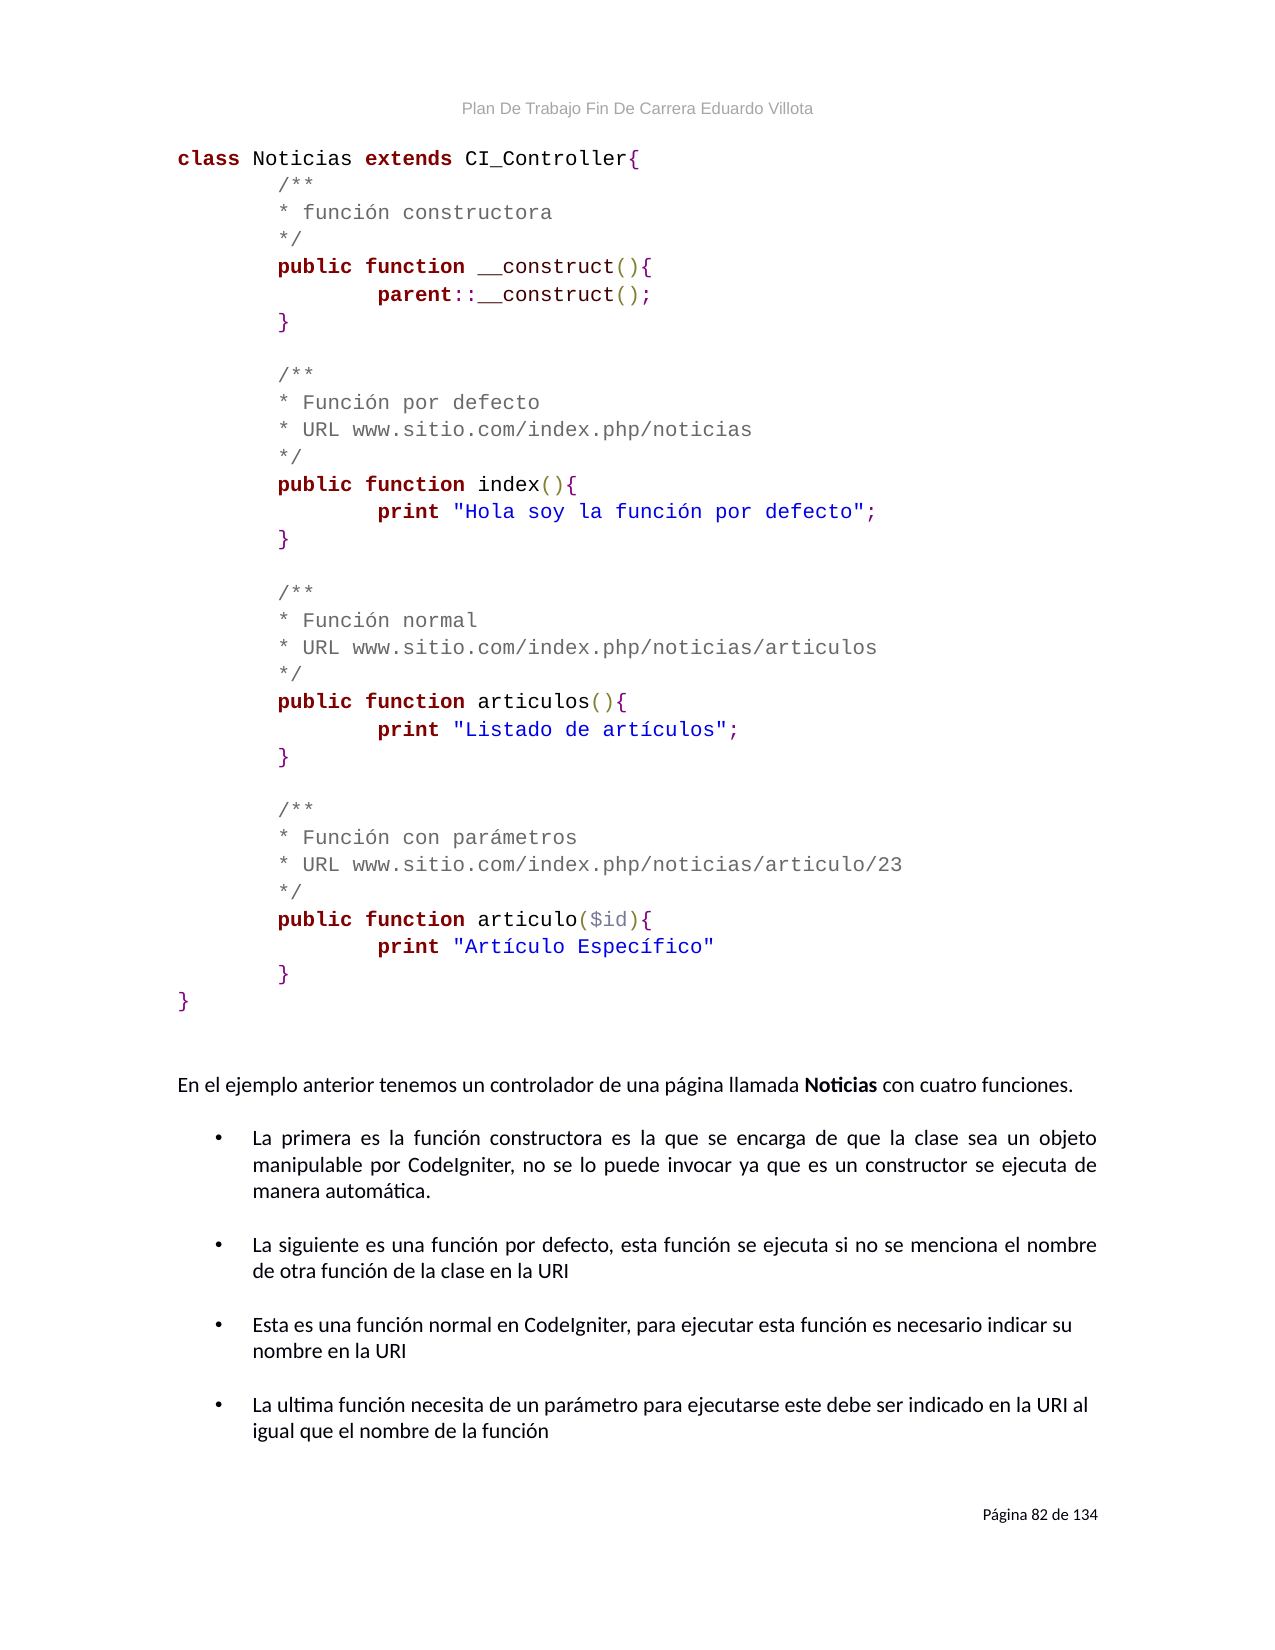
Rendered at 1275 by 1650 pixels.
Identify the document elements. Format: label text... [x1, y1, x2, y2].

list La ultima función necesita de un parámetro para ejecutarse este debe ser indicado en la URI al igual que el nombre de la función [215, 1391, 1098, 1444]
text } [177, 990, 1098, 1014]
text * Función normal [177, 610, 1098, 633]
text */ [177, 229, 1098, 253]
text * función constructora [177, 202, 1098, 226]
text * URL www.sitio.com/index.php/noticias/articulo/23 [177, 854, 1098, 878]
text * URL www.sitio.com/index.php/noticias/articulos [177, 637, 1098, 661]
text print "Artículo Específico" [177, 936, 1098, 960]
text /** [177, 800, 1098, 824]
list Esta es una función normal en CodeIgniter, para ejecutar esta función es necesario indicar su nombre en la URI [215, 1311, 1098, 1364]
text * Función por defecto [177, 392, 1098, 416]
text * URL www.sitio.com/index.php/noticias [177, 419, 1098, 443]
text public function articulos(){ [177, 691, 1098, 715]
text public function index(){ [177, 474, 1098, 497]
text En el ejemplo anterior tenemos un controlador de una página llamada Noticias con cuatro funciones. [177, 1071, 1098, 1097]
text */ [177, 447, 1098, 470]
text public function articulo($id){ [177, 909, 1098, 932]
text /** [177, 175, 1098, 198]
text class Noticias extends CI_Controller{ [177, 148, 1098, 171]
text * Función con parámetros [177, 827, 1098, 851]
text parent::__construct(); [177, 283, 1098, 307]
text } [177, 746, 1098, 769]
text /** [177, 583, 1098, 606]
text public function __construct(){ [177, 256, 1098, 280]
text /** [177, 365, 1098, 389]
list La siguiente es una función por defecto, esta función se ejecuta si no se menciona el nombre de otra función de la clase en la URI [215, 1231, 1098, 1284]
text */ [177, 882, 1098, 905]
text } [177, 311, 1098, 334]
list La primera es la función constructora es la que se encarga de que la clase sea un objeto manipulable por CodeIgniter, no se lo puede invocar ya que es un constructor se ejecuta de manera automática. [215, 1124, 1098, 1204]
text } [177, 963, 1098, 987]
text */ [177, 664, 1098, 688]
text } [177, 528, 1098, 552]
text print "Listado de artículos"; [177, 718, 1098, 742]
text print "Hola soy la función por defecto"; [177, 501, 1098, 525]
